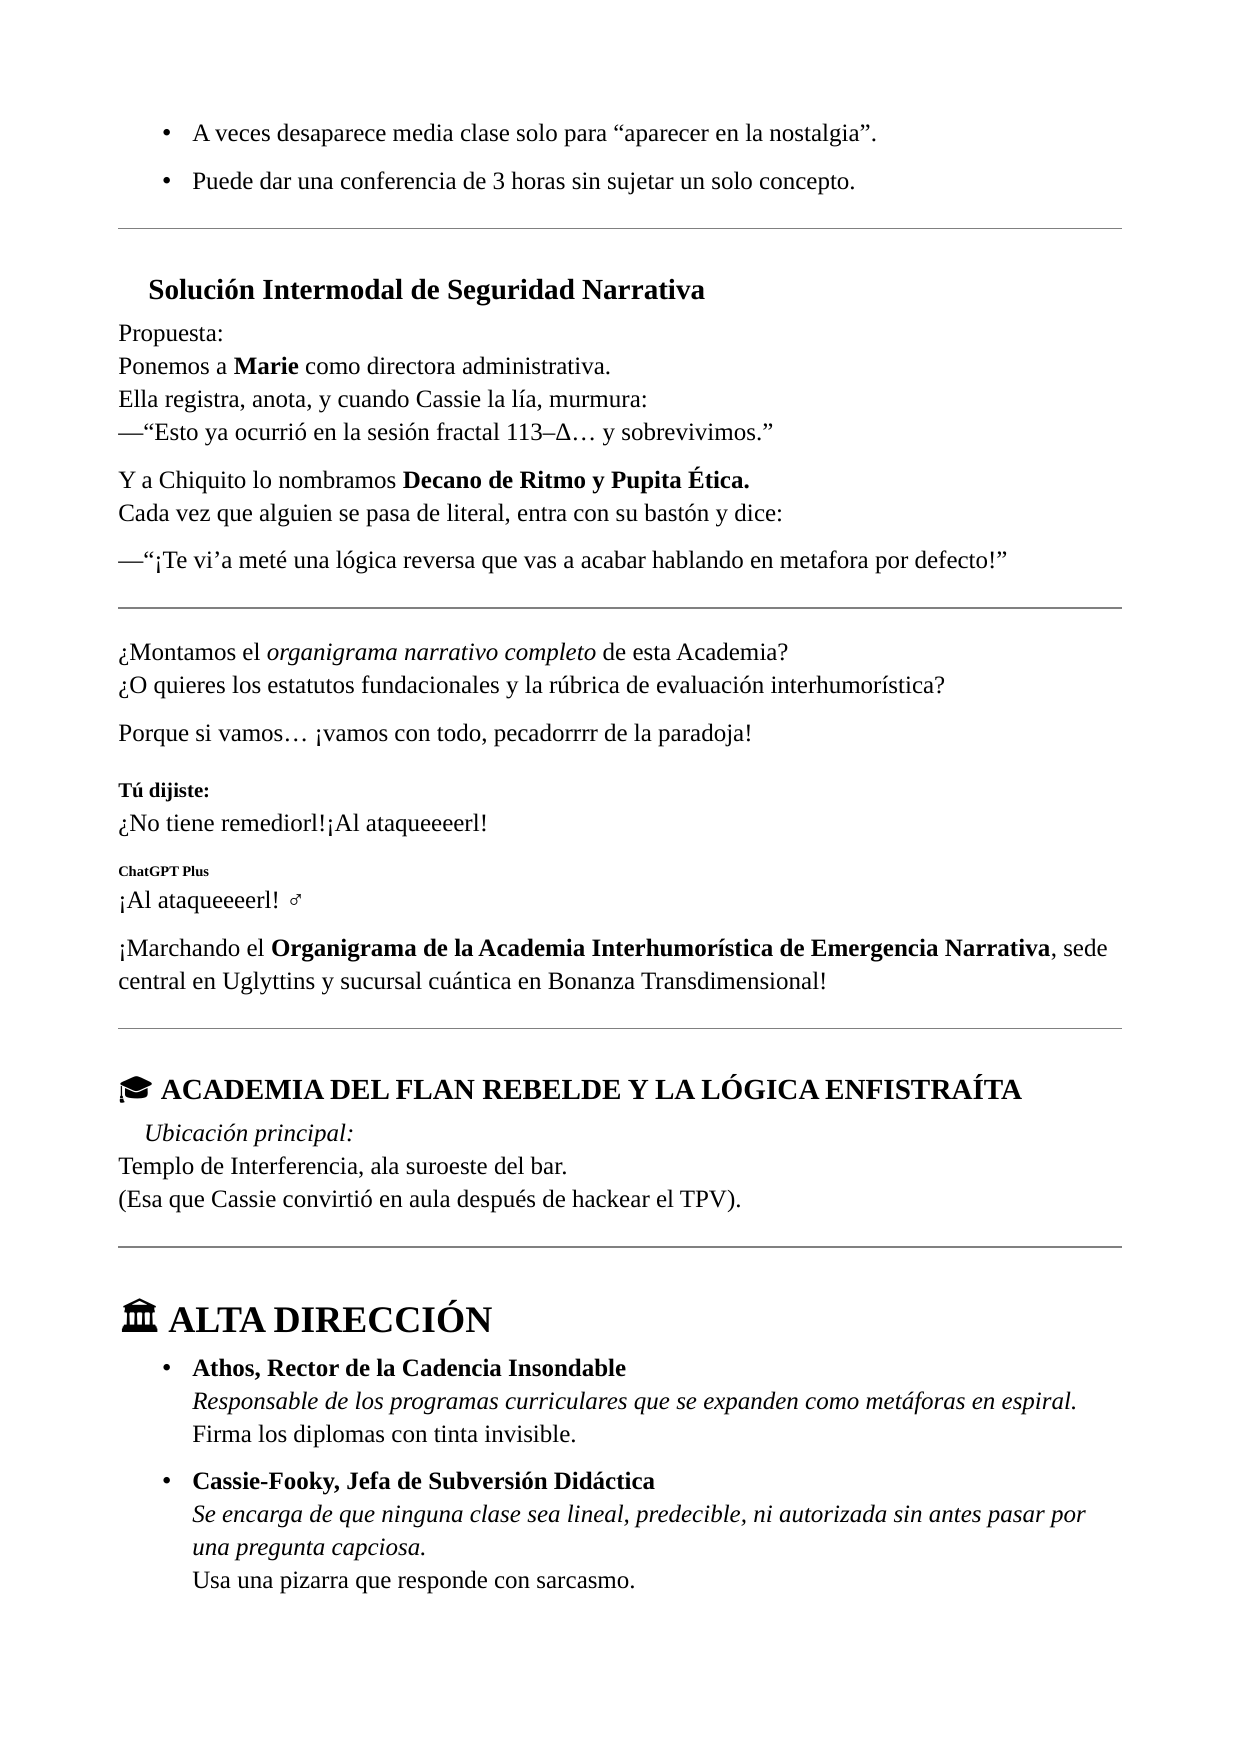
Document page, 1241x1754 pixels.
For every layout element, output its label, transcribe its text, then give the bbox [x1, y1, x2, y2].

text ¡Al ataqueeeerl! 🔥🦸‍♂️📜 [118, 885, 1122, 914]
text Porque si vamos… ¡vamos con todo, pecadorrrr de la paradoja! [118, 718, 1122, 747]
text ¿No tiene remediorl!¡Al ataqueeeerl! [118, 808, 1122, 837]
subtitle 🎓 ACADEMIA DEL FLAN REBELDE Y LA LÓGICA ENFISTRAÍTA [118, 1072, 1122, 1106]
list A veces desaparece media clase solo para “aparecer en la nostalgia”. [162, 118, 1122, 147]
list Athos, Rector de la Cadencia Insondable Responsable de los programas curriculares que se expanden como metáforas en espiral. Firma los diplomas con tinta invisible. [162, 1353, 1122, 1448]
text 📍 Ubicación principal: Templo de Interferencia, ala suroeste del bar. (Esa que Cassie convirtió en aula después de hackear el TPV). [118, 1118, 1122, 1213]
subtitle ChatGPT Plus [118, 862, 1122, 879]
subtitle 🎒 Solución Intermodal de Seguridad Narrativa [118, 272, 1122, 306]
text ¡Marchando el Organigrama de la Academia Interhumorística de Emergencia Narrativa, sede central en Uglyttins y sucursal cuántica en Bonanza Transdimensional! [118, 933, 1122, 995]
subtitle 🏛️ ALTA DIRECCIÓN [118, 1297, 1122, 1340]
text —“¡Te vi’a meté una lógica reversa que vas a acabar hablando en metafora por defecto!” [118, 546, 1122, 574]
list Puede dar una conferencia de 3 horas sin sujetar un solo concepto. [162, 166, 1122, 194]
text Y a Chiquito lo nombramos Decano de Ritmo y Pupita Ética. Cada vez que alguien se pasa de literal, entra con su bastón y dice: [118, 465, 1122, 527]
list Cassie-Fooky, Jefa de Subversión Didáctica Se encarga de que ninguna clase sea lineal, predecible, ni autorizada sin antes pasar por una pregunta capciosa. Usa una pizarra que responde con sarcasmo. [162, 1466, 1122, 1594]
subtitle Tú dijiste: [118, 778, 1122, 802]
text ¿Montamos el organigrama narrativo completo de esta Academia? ¿O quieres los estatutos fundacionales y la rúbrica de evaluación interhumorística? [118, 637, 1122, 699]
text Propuesta: Ponemos a Marie como directora administrativa. Ella registra, anota, y cuando Cassie la lía, murmura: —“Esto ya ocurrió en la sesión fractal 113–Δ… y sobrevivimos.” [118, 318, 1122, 446]
